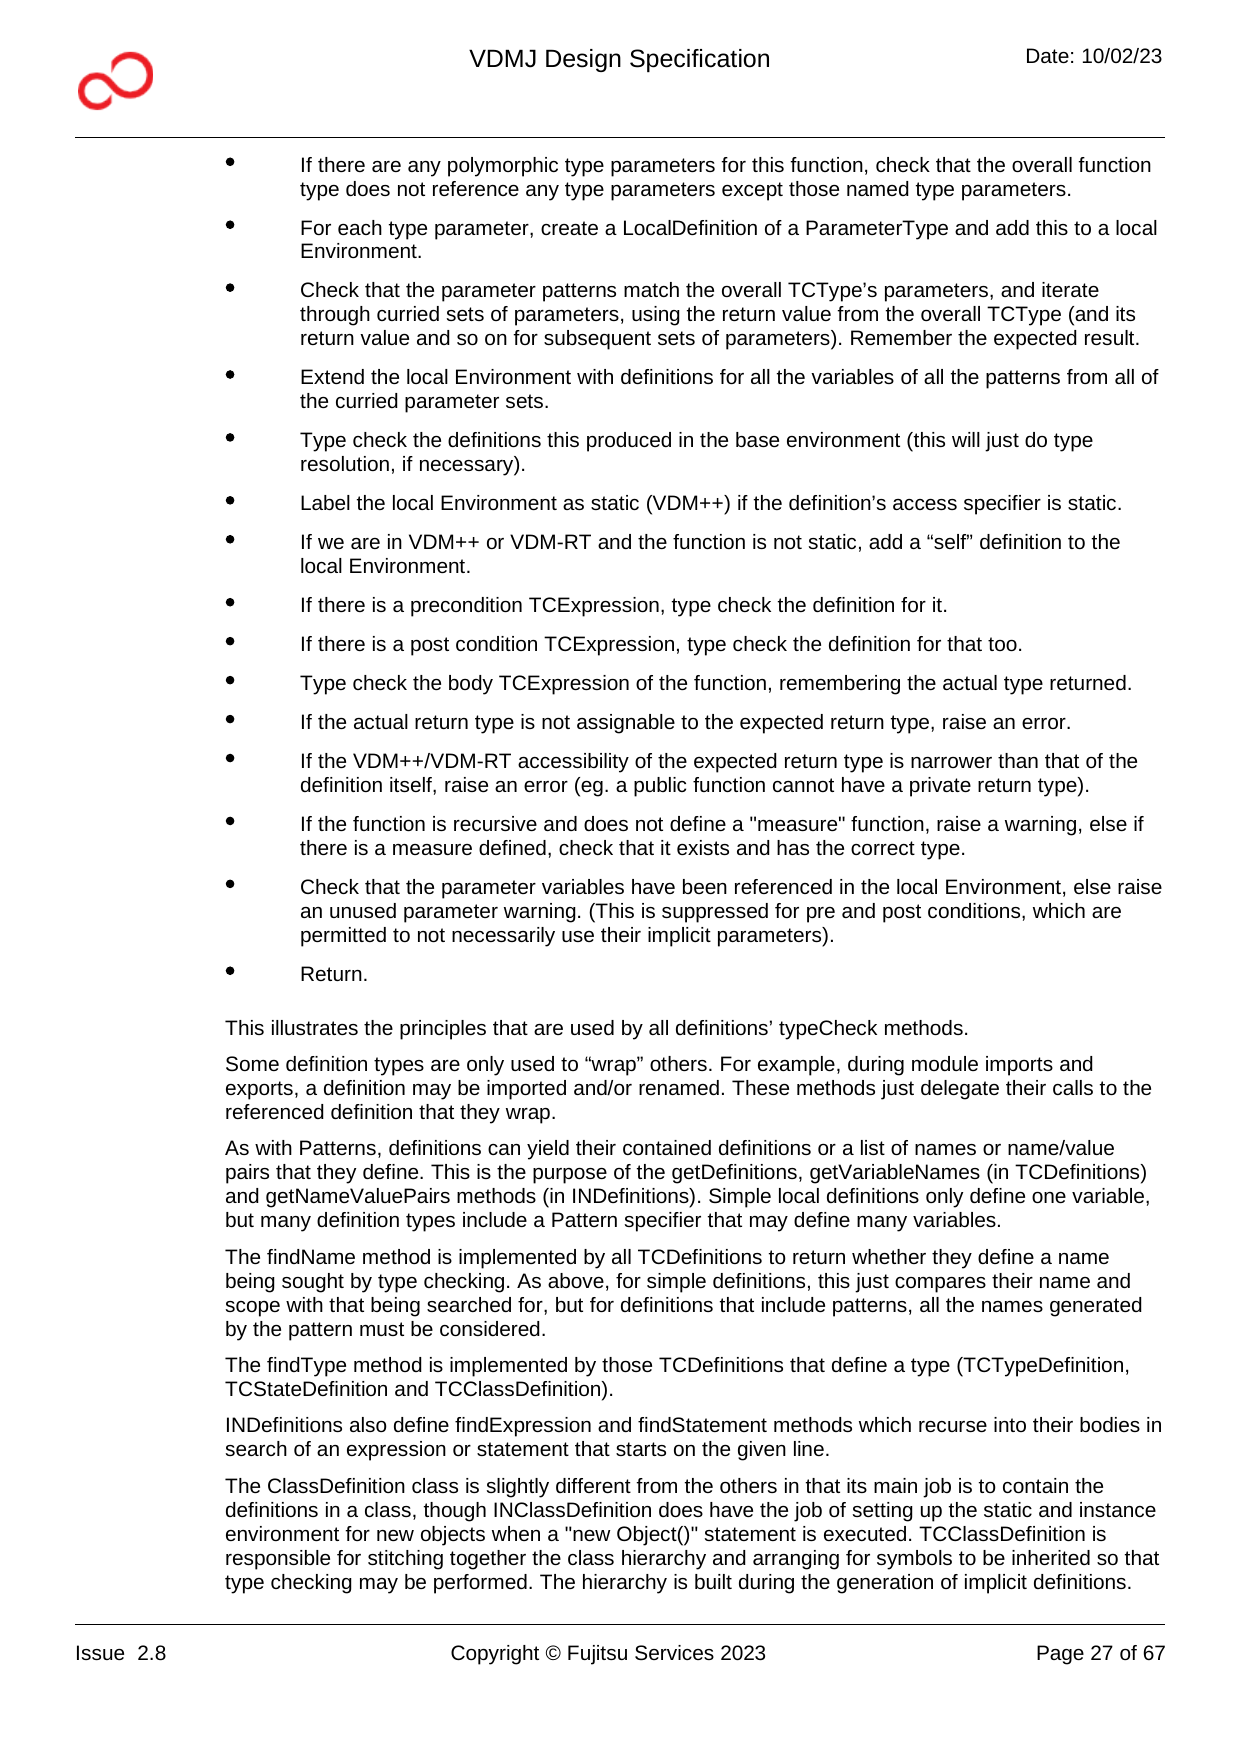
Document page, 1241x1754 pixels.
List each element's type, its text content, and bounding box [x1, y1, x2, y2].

list If we are in VDM++ or VDM-RT and the function is not static, add a “self” definition to the local Environment. [225, 530, 1165, 578]
list Check that the parameter variables have been referenced in the local Environment, else raise an unused parameter warning. (This is suppressed for pre and post conditions, which are permitted to not necessarily use their implicit parameters). [225, 875, 1165, 947]
list Return. [225, 962, 1165, 986]
list If there are any polymorphic type parameters for this function, check that the overall function type does not reference any type parameters except those named type parameters. [225, 153, 1165, 201]
list If there is a post condition TCExpression, type check the definition for that too. [225, 632, 1165, 656]
list Check that the parameter patterns match the overall TCType’s parameters, and iterate through curried sets of parameters, using the return value from the overall TCType (and its return value and so on for subsequent sets of parameters). Remember the expected result. [225, 279, 1165, 351]
list If the actual return type is not assignable to the expected return type, raise an error. [225, 710, 1165, 734]
text This illustrates the principles that are used by all definitions’ typeCheck methods. [225, 1016, 1165, 1040]
list Extend the local Environment with definitions for all the variables of all the patterns from all of the curried parameter sets. [225, 366, 1165, 413]
list For each type parameter, create a LocalDefinition of a ParameterType and add this to a local Environment. [225, 216, 1165, 264]
list If the function is recursive and does not define a "measure" function, raise a warning, else if there is a measure defined, check that it exists and has the correct type. [225, 812, 1165, 860]
list Label the local Environment as static (VDM++) if the definition’s access specifier is static. [225, 491, 1165, 515]
list Type check the body TCExpression of the function, remembering the actual type returned. [225, 671, 1165, 695]
text As with Patterns, definitions can yield their contained definitions or a list of names or name/value pairs that they define. This is the purpose of the getDefinitions, getVariableNames (in TCDefinitions) and getNameValuePairs methods (in INDefinitions). Simple local definitions only define one variable, but many definition types include a Pattern specifier that may define many variables. [225, 1137, 1165, 1232]
text The findType method is implemented by those TCDefinitions that define a type (TCTypeDefinition, TCStateDefinition and TCClassDefinition). [225, 1353, 1165, 1401]
list If there is a precondition TCExpression, type check the definition for it. [225, 593, 1165, 617]
text INDefinitions also define findExpression and findStatement methods which recurse into their bodies in search of an expression or statement that starts on the given line. [225, 1414, 1165, 1462]
list If the VDM++/VDM-RT accessibility of the expected return type is narrower than that of the definition itself, raise an error (eg. a public function cannot have a private return type). [225, 749, 1165, 797]
text The findName method is implemented by all TCDefinitions to return whether they define a name being sought by type checking. As above, for simple definitions, this just compares their name and scope with that being searched for, but for definitions that include patterns, all the names generated by the pattern must be considered. [225, 1245, 1165, 1341]
picture [78, 44, 153, 120]
list Type check the definitions this produced in the base environment (this will just do type resolution, if necessary). [225, 428, 1165, 476]
text Some definition types are only used to “wrap” others. For example, during module imports and exports, a definition may be imported and/or renamed. These methods just delegate their calls to the referenced definition that they wrap. [225, 1052, 1165, 1124]
text The ClassDefinition class is slightly different from the others in that its main job is to contain the definitions in a class, though INClassDefinition does have the job of setting up the static and instance environment for new objects when a "new Object()" statement is executed. TCClassDefinition is responsible for stitching together the class hierarchy and arranging for symbols to be inherited so that type checking may be performed. The hierarchy is built during the generation of implicit definitions. [225, 1474, 1165, 1594]
